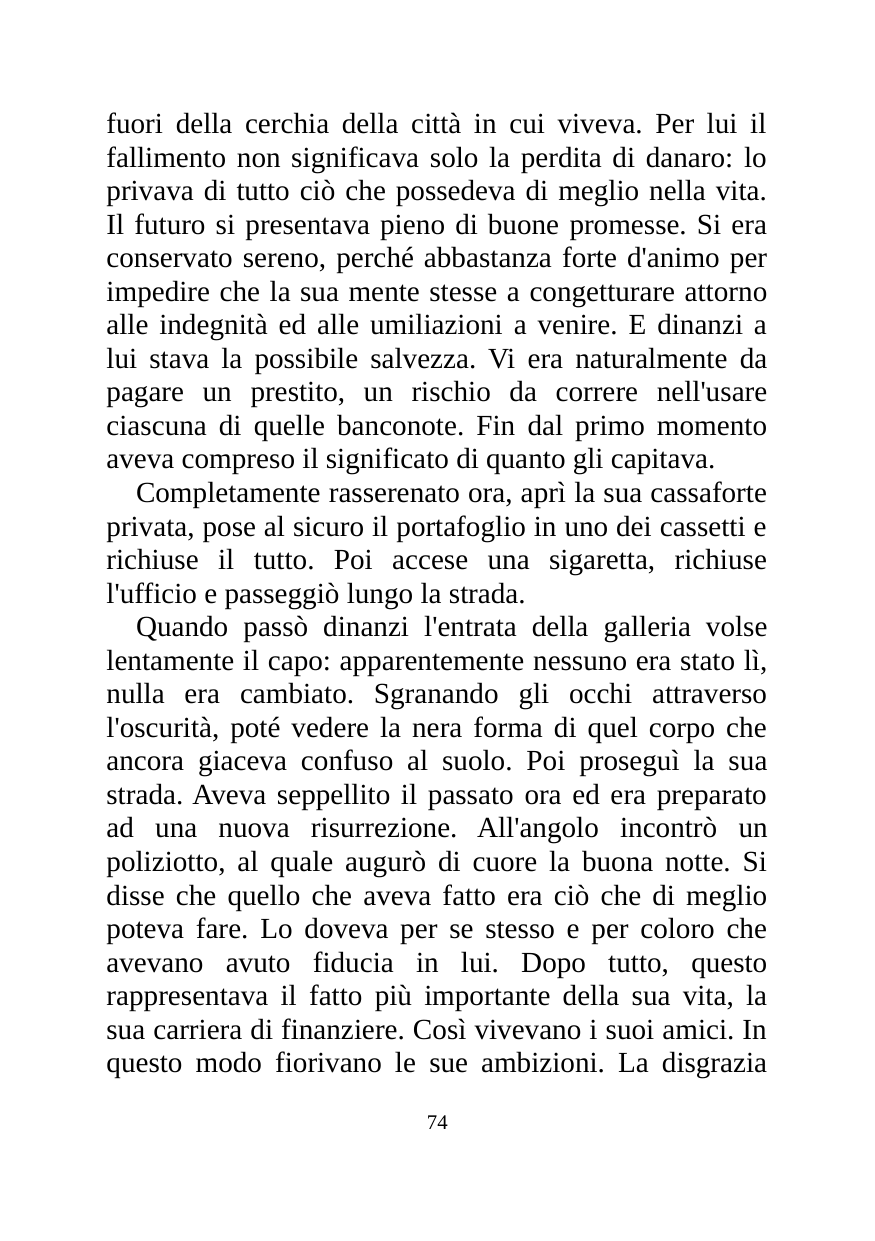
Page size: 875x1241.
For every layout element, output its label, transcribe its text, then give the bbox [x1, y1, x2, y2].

text Completamente rasserenato ora, aprì la sua cassaforte privata, pose al sicuro il portafoglio in uno dei cassetti e richiuse il tutto. Poi accese una sigaretta, richiuse l'ufficio e passeggiò lungo la strada. [106, 475, 768, 609]
text Quando passò dinanzi l'entrata della galleria volse lentamente il capo: apparentemente nessuno era stato lì, nulla era cambiato. Sgranando gli occhi attraverso l'oscurità, poté vedere la nera forma di quel corpo che ancora giaceva confuso al suolo. Poi proseguì la sua strada. Aveva seppellito il passato ora ed era preparato ad una nuova risurrezione. All'angolo incontrò un poliziotto, al quale augurò di cuore la buona notte. Si disse che quello che aveva fatto era ciò che di meglio poteva fare. Lo doveva per se stesso e per coloro che avevano avuto fiducia in lui. Dopo tutto, questo rappresentava il fatto più importante della sua vita, la sua carriera di finanziere. Così vivevano i suoi amici. In questo modo fiorivano le sue ambizioni. La disgrazia [106, 609, 768, 1079]
text fuori della cerchia della città in cui viveva. Per lui il fallimento non significava solo la perdita di danaro: lo privava di tutto ciò che possedeva di meglio nella vita. Il futuro si presentava pieno di buone promesse. Si era conservato sereno, perché abbastanza forte d'animo per impedire che la sua mente stesse a congetturare attorno alle indegnità ed alle umiliazioni a venire. E dinanzi a lui stava la possibile salvezza. Vi era naturalmente da pagare un prestito, un rischio da correre nell'usare ciascuna di quelle banconote. Fin dal primo momento aveva compreso il significato di quanto gli capitava. [106, 106, 768, 475]
